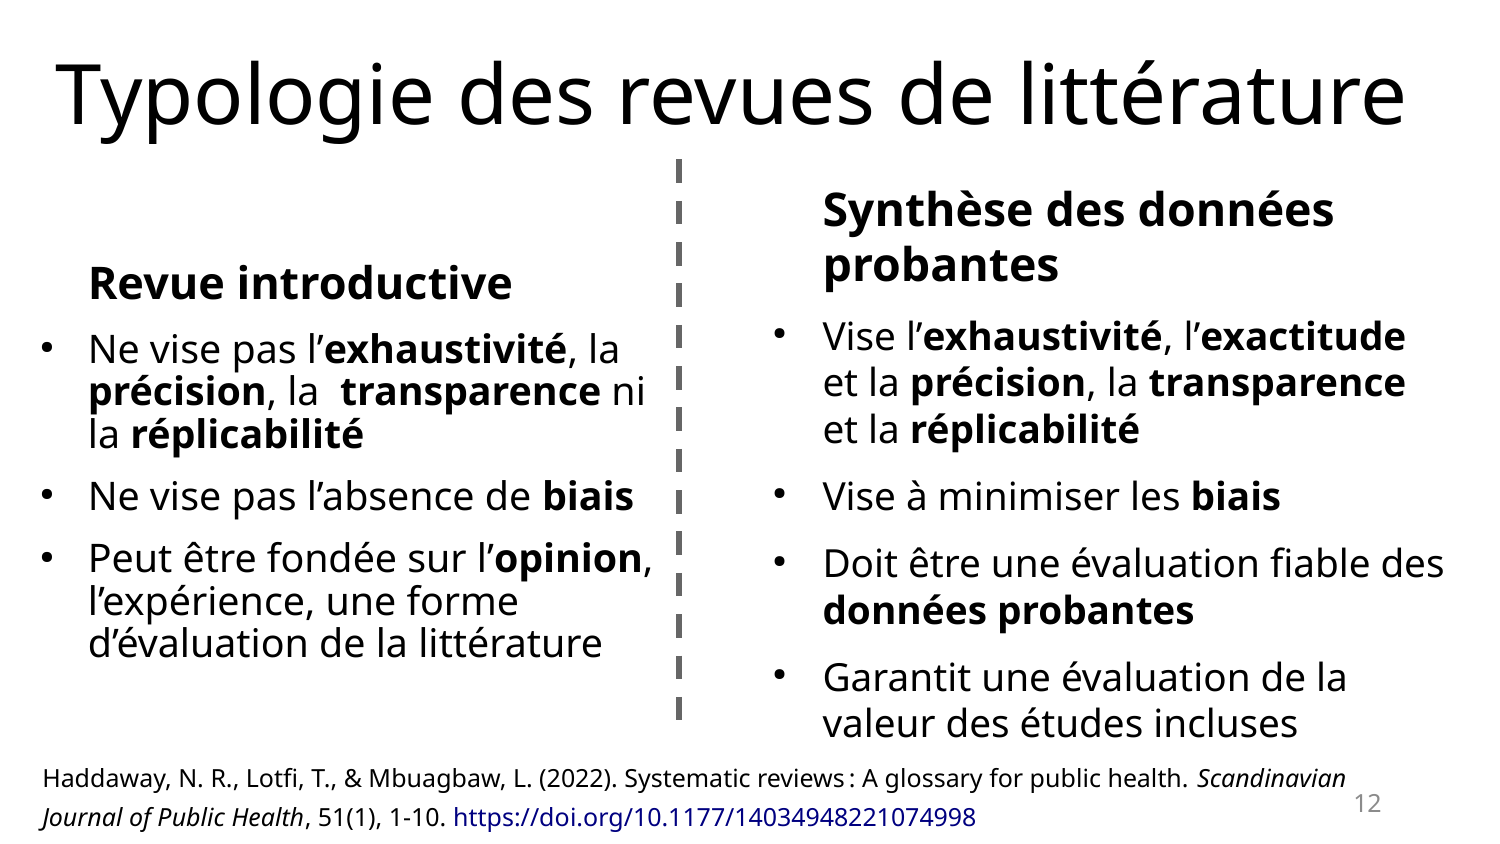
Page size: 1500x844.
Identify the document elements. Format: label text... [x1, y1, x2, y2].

list Revue introductive Ne vise pas l’exhaustivité, la précision, la transparence ni la réplicabilité Ne vise pas l’absence de biais Peut être fondée sur l’opinion, l’expérience, une forme d’évaluation de la littérature [24, 260, 656, 675]
text_box Haddaway, N. R., Lotfi, T., & Mbuagbaw, L. (2022). Systematic reviews : A glossary for public health. Scandinavian Journal of Public Health, 51(1), 1‑10. https://doi.org/10.1177/14034948221074998 [27, 748, 1388, 822]
list Synthèse des données probantes Vise l’exhaustivité, l’exactitude et la précision, la transparence et la réplicabilité Vise à minimiser les biais Doit être une évaluation fiable des données probantes Garantit une évaluation de la valeur des études incluses [756, 179, 1447, 756]
title Typologie des revues de littérature [40, 15, 1476, 179]
